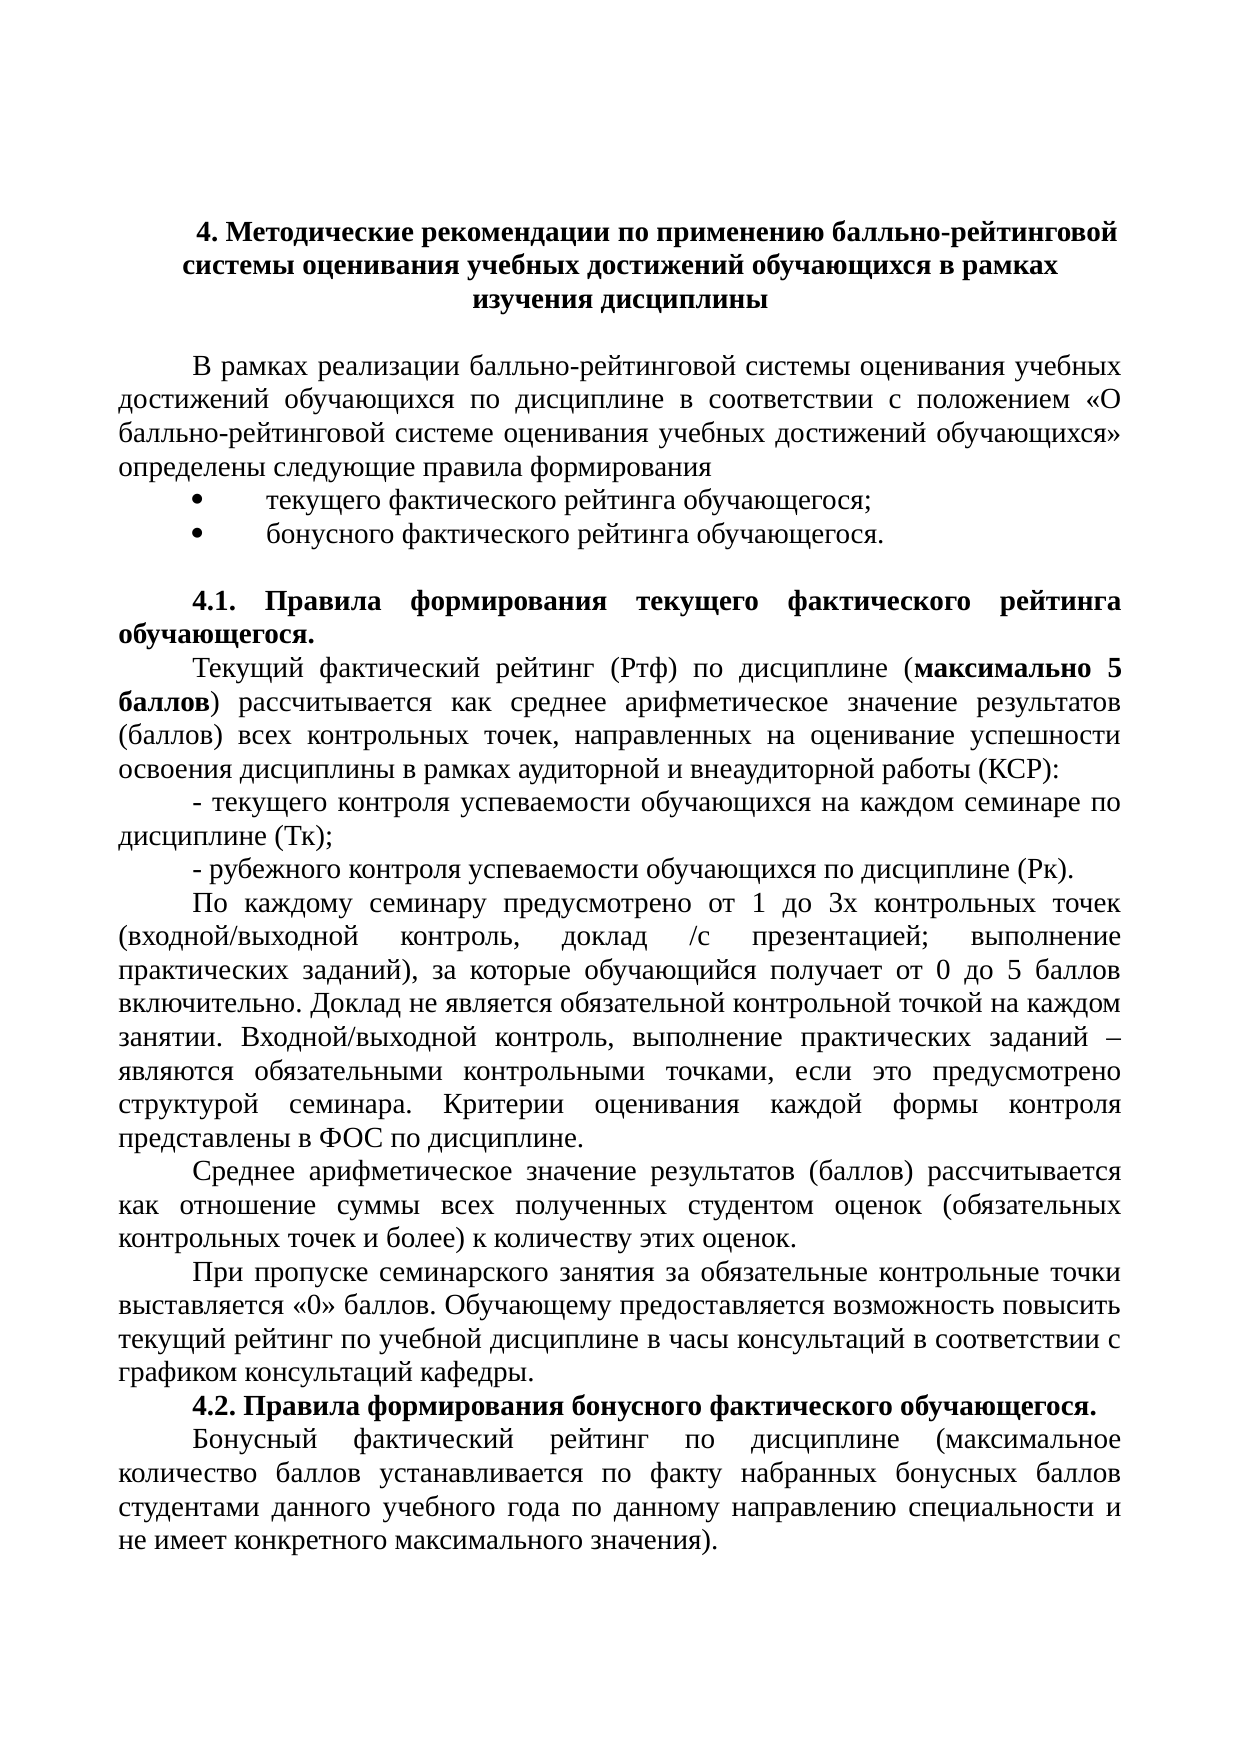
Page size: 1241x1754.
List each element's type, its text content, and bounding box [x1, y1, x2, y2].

text При пропуске семинарского занятия за обязательные контрольные точки выставляется «0» баллов. Обучающему предоставляется возможность повысить текущий рейтинг по учебной дисциплине в часы консультаций в соответствии с графиком консультаций кафедры. [118, 1254, 1122, 1388]
list текущего фактического рейтинга обучающегося; [118, 482, 1122, 516]
text По каждому семинару предусмотрено от 1 до 3х контрольных точек (входной/выходной контроль, доклад /с презентацией; выполнение практических заданий), за которые обучающийся получает от 0 до 5 баллов включительно. Доклад не является обязательной контрольной точкой на каждом занятии. Входной/выходной контроль, выполнение практических заданий – являются обязательными контрольными точками, если это предусмотрено структурой семинара. Критерии оценивания каждой формы контроля представлены в ФОС по дисциплине. [118, 885, 1122, 1153]
text 4.1. Правила формирования текущего фактического рейтинга обучающегося. [118, 583, 1122, 650]
list бонусного фактического рейтинга обучающегося. [118, 516, 1122, 549]
text - рубежного контроля успеваемости обучающихся по дисциплине (Рк). [118, 851, 1122, 885]
text 4. Методические рекомендации по применению балльно-рейтинговой системы оценивания учебных достижений обучающихся в рамках изучения дисциплины [118, 214, 1122, 314]
text Среднее арифметическое значение результатов (баллов) рассчитывается как отношение суммы всех полученных студентом оценок (обязательных контрольных точек и более) к количеству этих оценок. [118, 1153, 1122, 1254]
text Бонусный фактический рейтинг по дисциплине (максимальное количество баллов устанавливается по факту набранных бонусных баллов студентами данного учебного года по данному направлению специальности и не имеет конкретного максимального значения). [118, 1422, 1122, 1556]
text Текущий фактический рейтинг (Ртф) по дисциплине (максимально 5 баллов) рассчитывается как среднее арифметическое значение результатов (баллов) всех контрольных точек, направленных на оценивание успешности освоения дисциплины в рамках аудиторной и внеаудиторной работы (КСР): [118, 650, 1122, 784]
text В рамках реализации балльно-рейтинговой системы оценивания учебных достижений обучающихся по дисциплине в соответствии с положением «О балльно-рейтинговой системе оценивания учебных достижений обучающихся» определены следующие правила формирования [118, 348, 1122, 482]
text 4.2. Правила формирования бонусного фактического обучающегося. [118, 1388, 1122, 1422]
text - текущего контроля успеваемости обучающихся на каждом семинаре по дисциплине (Тк); [118, 784, 1122, 851]
